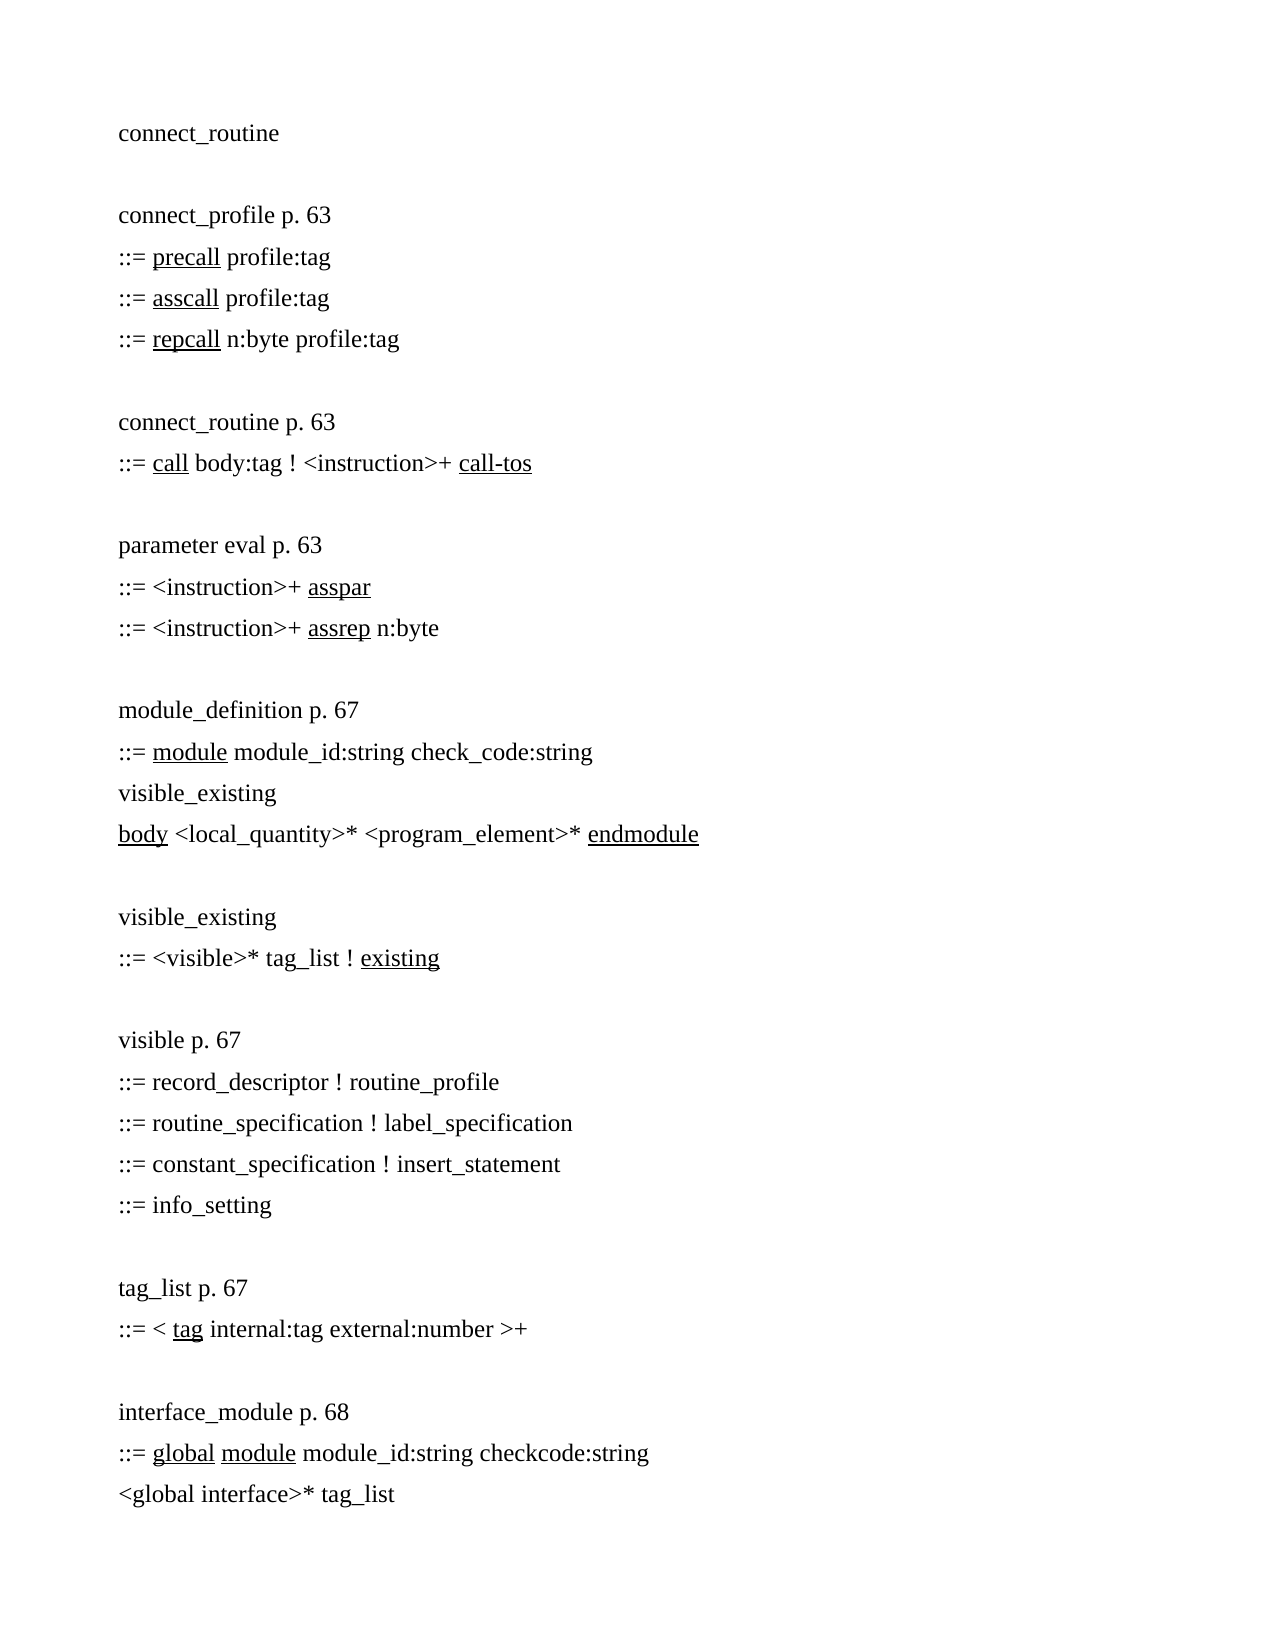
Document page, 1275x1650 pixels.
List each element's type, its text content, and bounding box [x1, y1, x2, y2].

text ::= global module module_id:string checkcode:string [118, 1438, 1157, 1467]
text ::= precall profile:tag [118, 242, 1157, 271]
text ::= repcall n:byte profile:tag [118, 324, 1157, 353]
text body <local_quantity>* <program_element>* endmodule [118, 819, 1157, 848]
text connect_profile p. 63 [118, 201, 1157, 229]
text ::= call body:tag ! <instruction>+ call-tos [118, 448, 1157, 477]
text connect_routine [118, 118, 1157, 147]
text connect_routine p. 63 [118, 407, 1157, 436]
text tag_list p. 67 [118, 1273, 1157, 1302]
text ::= module module_id:string check_code:string [118, 737, 1157, 766]
text visible p. 67 [118, 1026, 1157, 1054]
text ::= constant_specification ! insert_statement [118, 1149, 1157, 1178]
text ::= routine_specification ! label_specification [118, 1108, 1157, 1137]
text ::= info_setting [118, 1191, 1157, 1219]
text ::= <instruction>+ assrep n:byte [118, 613, 1157, 642]
text ::= record_descriptor ! routine_profile [118, 1067, 1157, 1096]
text <global interface>* tag_list [118, 1479, 1157, 1508]
text module_definition p. 67 [118, 696, 1157, 724]
text ::= <visible>* tag_list ! existing [118, 943, 1157, 972]
text visible_existing [118, 902, 1157, 931]
text ::= < tag internal:tag external:number >+ [118, 1314, 1157, 1343]
text visible_existing [118, 778, 1157, 807]
text parameter eval p. 63 [118, 531, 1157, 559]
text ::= <instruction>+ asspar [118, 572, 1157, 601]
text ::= asscall profile:tag [118, 283, 1157, 312]
text interface_module p. 68 [118, 1397, 1157, 1426]
